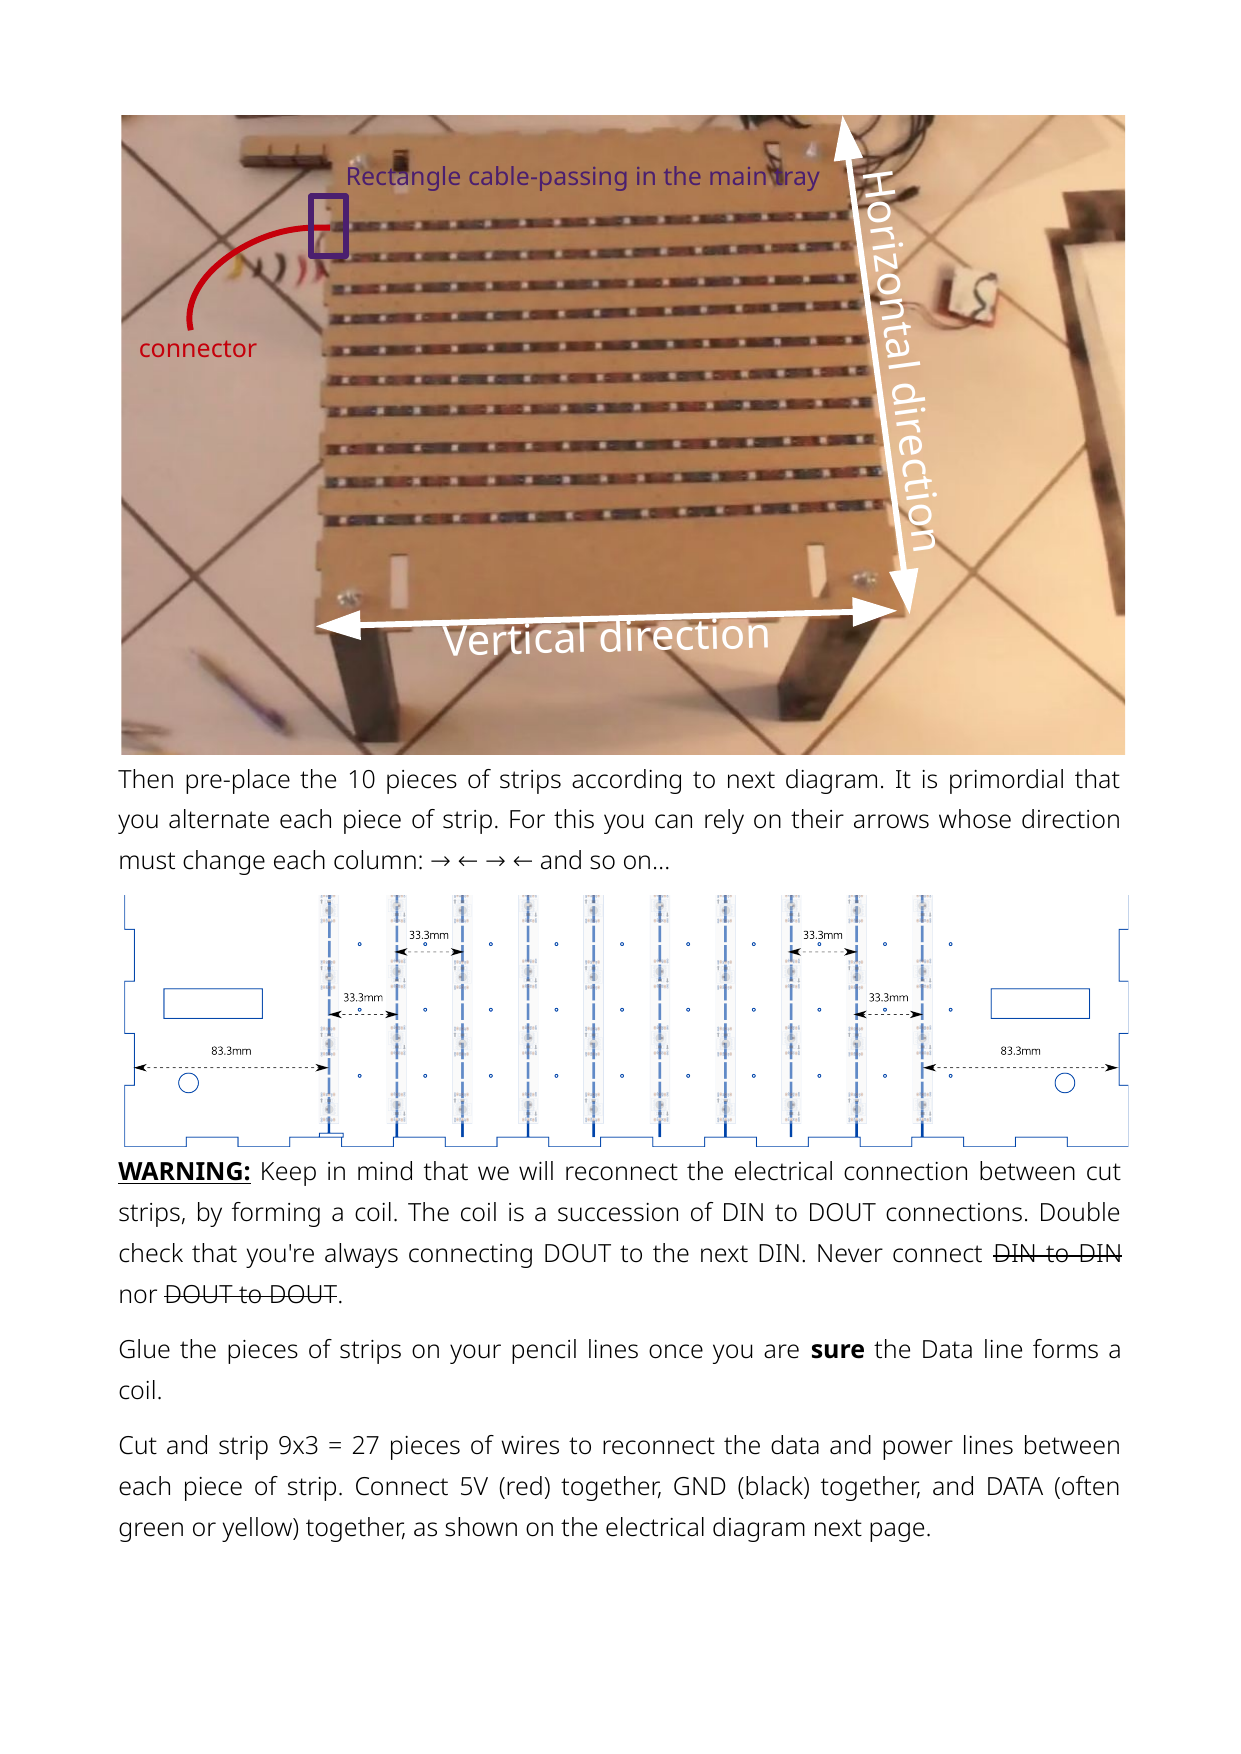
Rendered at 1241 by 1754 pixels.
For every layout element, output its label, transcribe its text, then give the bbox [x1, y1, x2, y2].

text Then pre-place the 10 pieces of strips according to next diagram. It is primordial that you alternate each piece of strip. For this you can rely on their arrows whose direction must change each column: → ← → ← and so on… [118, 755, 1122, 877]
picture [121, 115, 1126, 755]
picture [124, 895, 1129, 1147]
text Cut and strip 9x3 = 27 pieces of wires to reconnect the data and power lines between each piece of strip. Connect 5V (red) together, GND (black) together, and DATA (often green or yellow) together, as shown on the electrical diagram next page. [118, 1428, 1122, 1544]
text WARNING: Keep in mind that we will reconnect the electrical connection between cut strips, by forming a coil. The coil is a succession of DIN to DOUT connections. Double check that you're always connecting DOUT to the next DIN. Never connect DIN to DIN nor DOUT to DOUT. [118, 1147, 1122, 1310]
text Glue the pieces of strips on your pencil lines once you are sure the Data line forms a coil. [118, 1332, 1122, 1407]
